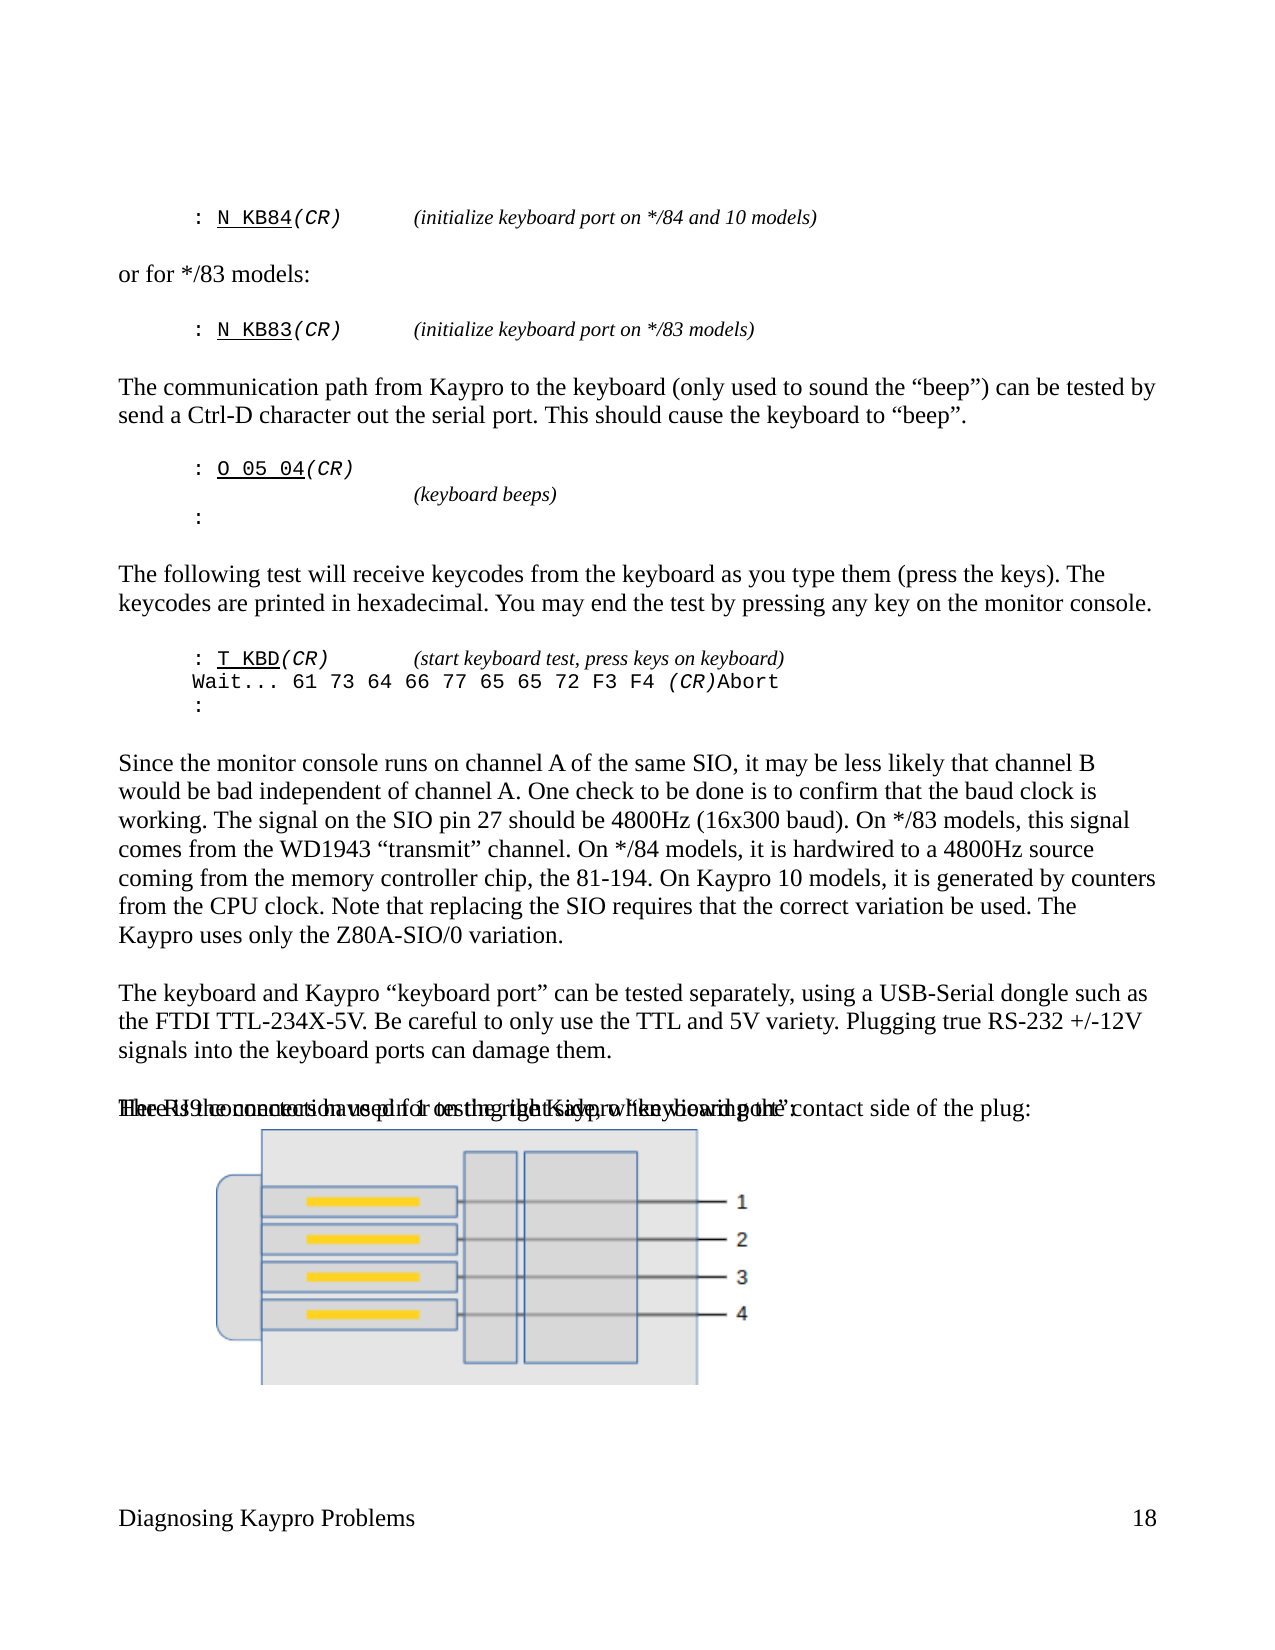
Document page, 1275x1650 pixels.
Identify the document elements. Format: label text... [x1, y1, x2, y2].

picture [216, 1129, 757, 1385]
text (keyboard beeps) [192, 481, 1157, 507]
text The keyboard and Kaypro “keyboard port” can be tested separately, using a USB-Serial dongle such as the FTDI TTL-234X-5V. Be careful to only use the TTL and 5V variety. Plugging true RS-232 +/-12V signals into the keyboard ports can damage them. [118, 978, 1157, 1064]
text : N KB84(CR) (initialize keyboard port on */84 and 10 models) [192, 205, 1157, 231]
text : N KB83(CR) (initialize keyboard port on */83 models) [192, 317, 1157, 343]
text Wait... 61 73 64 66 77 65 65 72 F3 F4 (CR)Abort [192, 672, 1157, 695]
text : O 05 04(CR) [192, 458, 1157, 481]
text or for */83 models: [118, 259, 1157, 288]
text The communication path from Kaypro to the keyboard (only used to sound the “beep”) can be tested by send a Ctrl-D character out the serial port. This should cause the keyboard to “beep”. [118, 372, 1157, 429]
text Since the monitor console runs on channel A of the same SIO, it may be less likely that channel B would be bad independent of channel A. One check to be done is to confirm that the baud clock is working. The signal on the SIO pin 27 should be 4800Hz (16x300 baud). On */83 models, this signal comes from the WD1943 “transmit” channel. On */84 models, it is hardwired to a 4800Hz source coming from the memory controller chip, the 81-194. On Kaypro 10 models, it is generated by counters from the CPU clock. Note that replacing the SIO requires that the correct variation be used. The Kaypro uses only the Z80A-SIO/0 variation. [118, 748, 1157, 949]
text : T KBD(CR) (start keyboard test, press keys on keyboard) [192, 646, 1157, 672]
text : [192, 695, 1157, 719]
text The following test will receive keycodes from the keyboard as you type them (press the keys). The keycodes are printed in hexadecimal. You may end the test by pressing any key on the monitor console. [118, 559, 1157, 617]
text : [192, 507, 1157, 531]
text Here is the connection used for testing the Kaypro “keyboard port”: [118, 1093, 1157, 1121]
